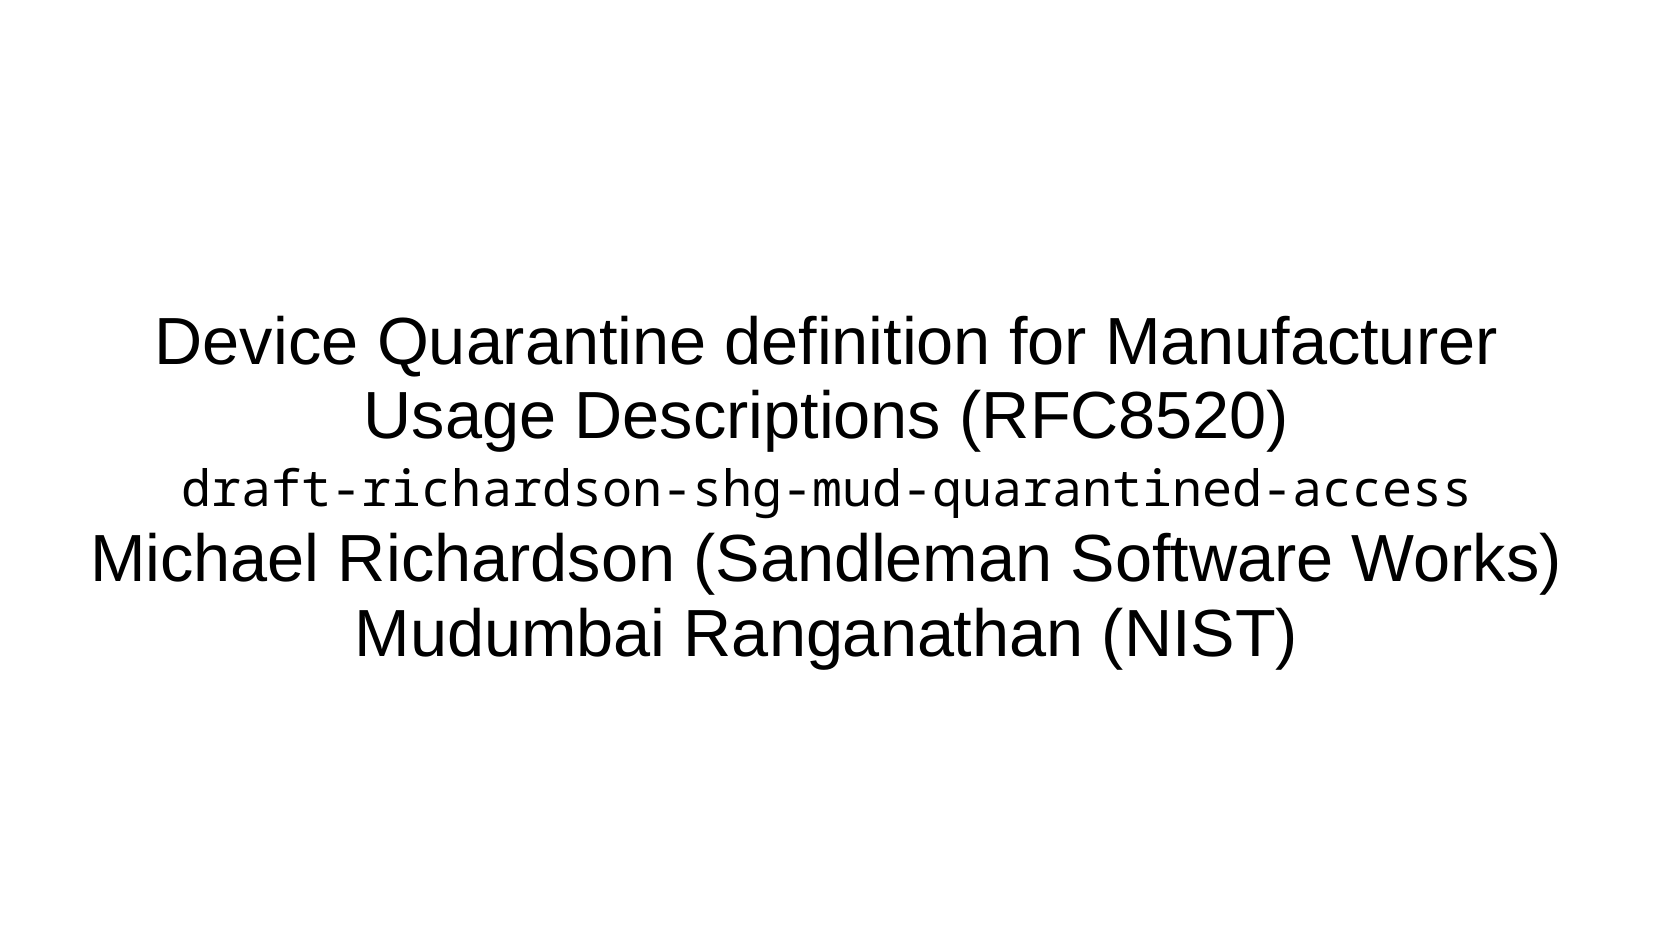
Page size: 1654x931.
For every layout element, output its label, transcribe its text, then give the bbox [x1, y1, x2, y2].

subtitle Device Quarantine definition for Manufacturer Usage Descriptions (RFC8520) draft-richardson-shg-mud-quarantined-access Michael Richardson (Sandleman Software Works) Mudumbai Ranganathan (NIST) [82, 217, 1571, 758]
